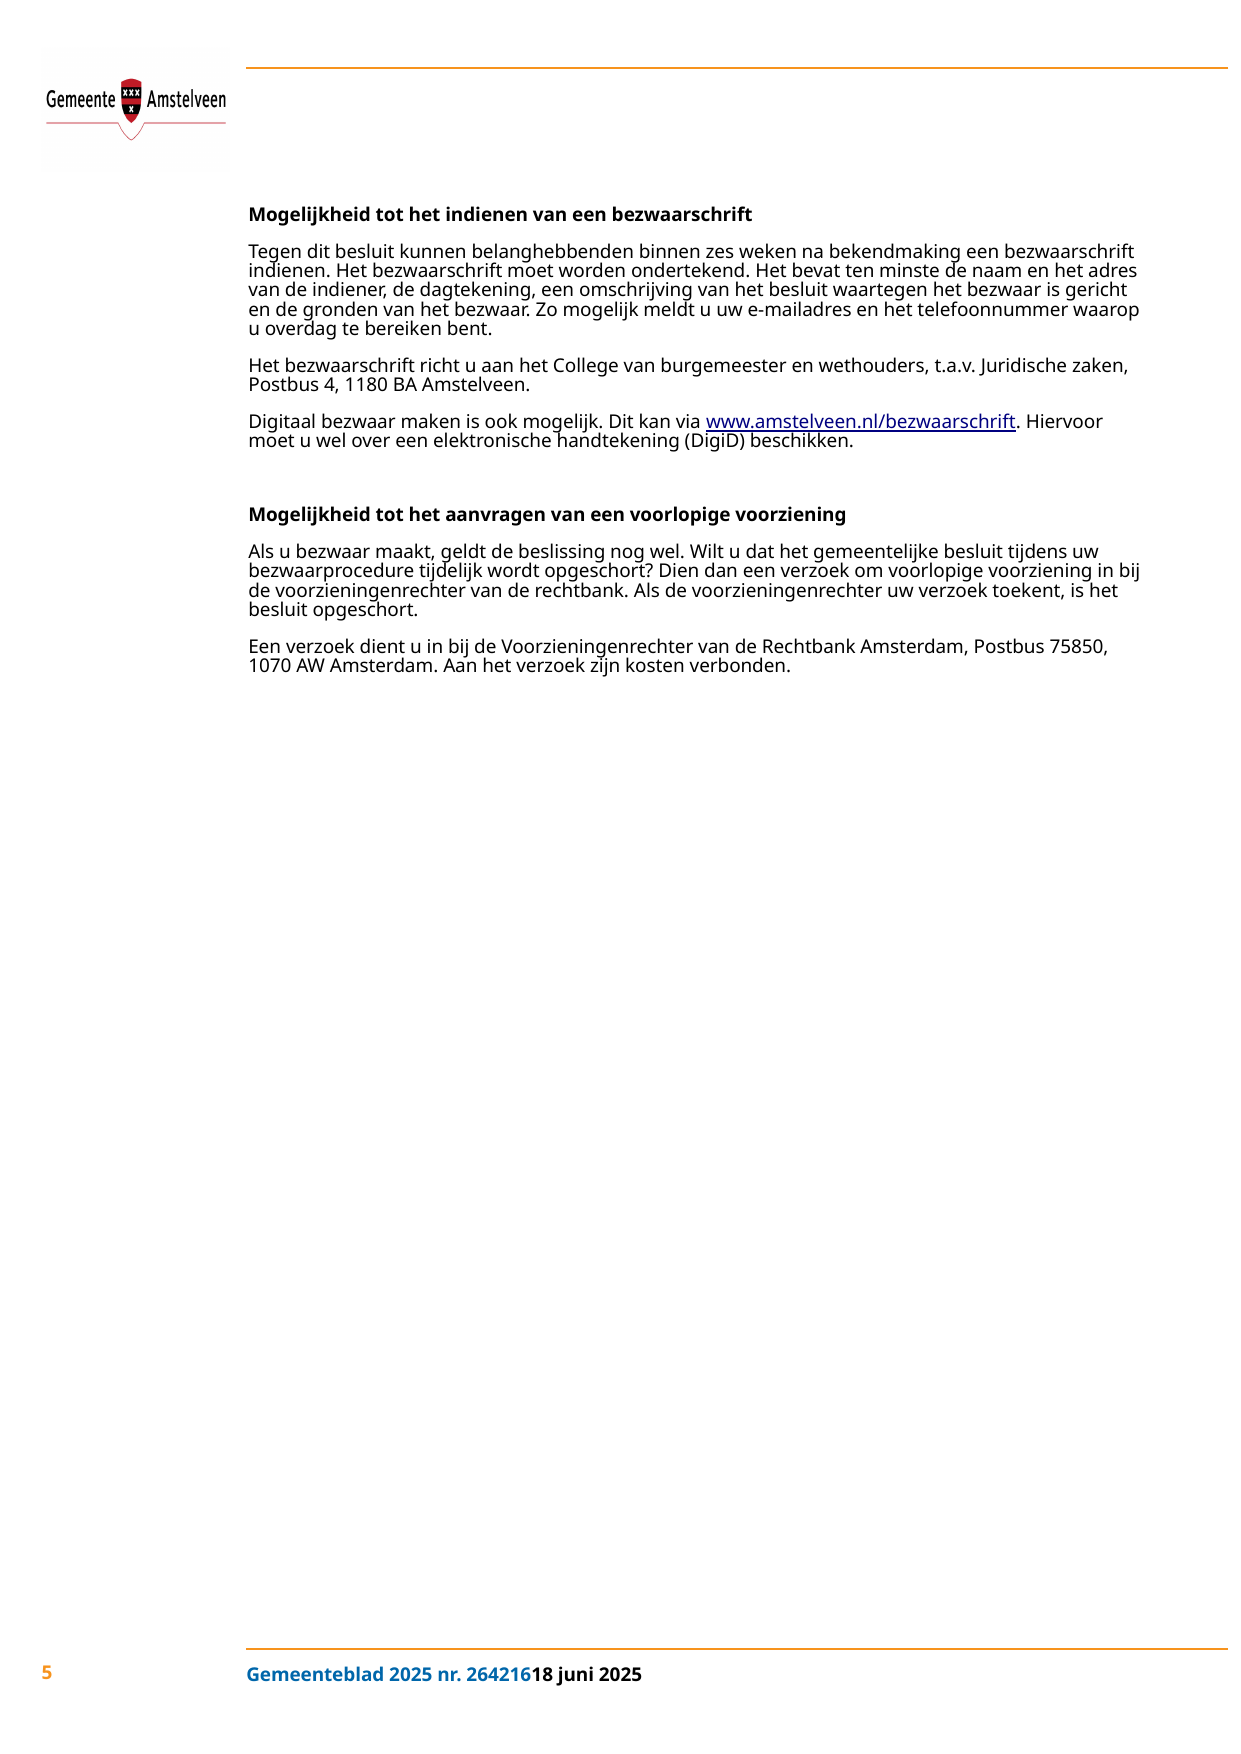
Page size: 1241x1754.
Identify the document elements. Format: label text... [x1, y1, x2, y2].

picture [41, 47, 231, 172]
text Tegen dit besluit kunnen belanghebbenden binnen zes weken na bekendmaking een bezwaarschrift indienen. Het bezwaarschrift moet worden ondertekend. Het bevat ten minste de naam en het adres van de indiener, de dagtekening, een omschrijving van het besluit waartegen het bezwaar is gericht en de gronden van het bezwaar. Zo mogelijk meldt u uw e-mailadres en het telefoonnummer waarop u overdag te bereiken bent. [248, 243, 1152, 339]
text Digitaal bezwaar maken is ook mogelijk. Dit kan via www.amstelveen.nl/bezwaarschrift. Hiervoor moet u wel over een elektronische handtekening (DigiD) beschikken. [248, 413, 1152, 452]
text Mogelijkheid tot het indienen van een bezwaarschrift [248, 206, 1152, 225]
text Mogelijkheid tot het aanvragen van een voorlopige voorziening [248, 506, 1152, 526]
text Een verzoek dient u in bij de Voorzieningenrechter van de Rechtbank Amsterdam, Postbus 75850, 1070 AW Amsterdam. Aan het verzoek zijn kosten verbonden. [248, 638, 1152, 677]
text Het bezwaarschrift richt u aan het College van burgemeester en wethouders, t.a.v. Juridische zaken, Postbus 4, 1180 BA Amstelveen. [248, 357, 1152, 395]
text Als u bezwaar maakt, geldt de beslissing nog wel. Wilt u dat het gemeentelijke besluit tijdens uw bezwaarprocedure tijdelijk wordt opgeschort? Dien dan een verzoek om voorlopige voorziening in bij de voorzieningenrechter van de rechtbank. Als de voorzieningenrechter uw verzoek toekent, is het besluit opgeschort. [248, 543, 1152, 620]
